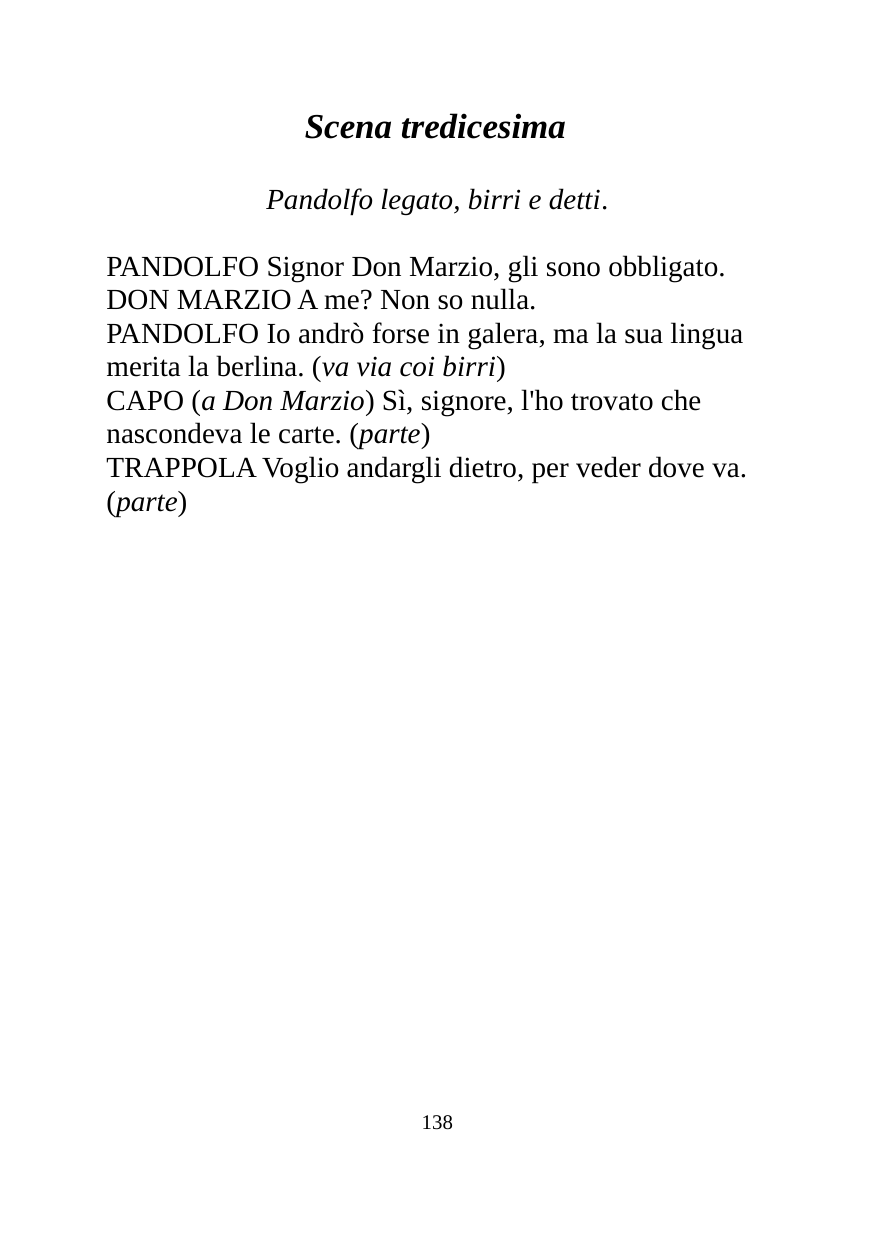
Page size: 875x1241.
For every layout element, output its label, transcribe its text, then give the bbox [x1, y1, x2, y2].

text TRAPPOLA Voglio andargli dietro, per veder dove va. (parte) [106, 450, 768, 517]
subtitle Scena tredicesima [106, 106, 768, 146]
text DON MARZIO A me? Non so nulla. [106, 282, 768, 316]
text Pandolfo legato, birri e detti. [106, 182, 768, 215]
text CAPO (a Don Marzio) Sì, signore, l'ho trovato che nascondeva le carte. (parte) [106, 383, 768, 450]
text PANDOLFO Signor Don Marzio, gli sono obbligato. [106, 249, 768, 282]
text PANDOLFO Io andrò forse in galera, ma la sua lingua merita la berlina. (va via coi birri) [106, 316, 768, 383]
